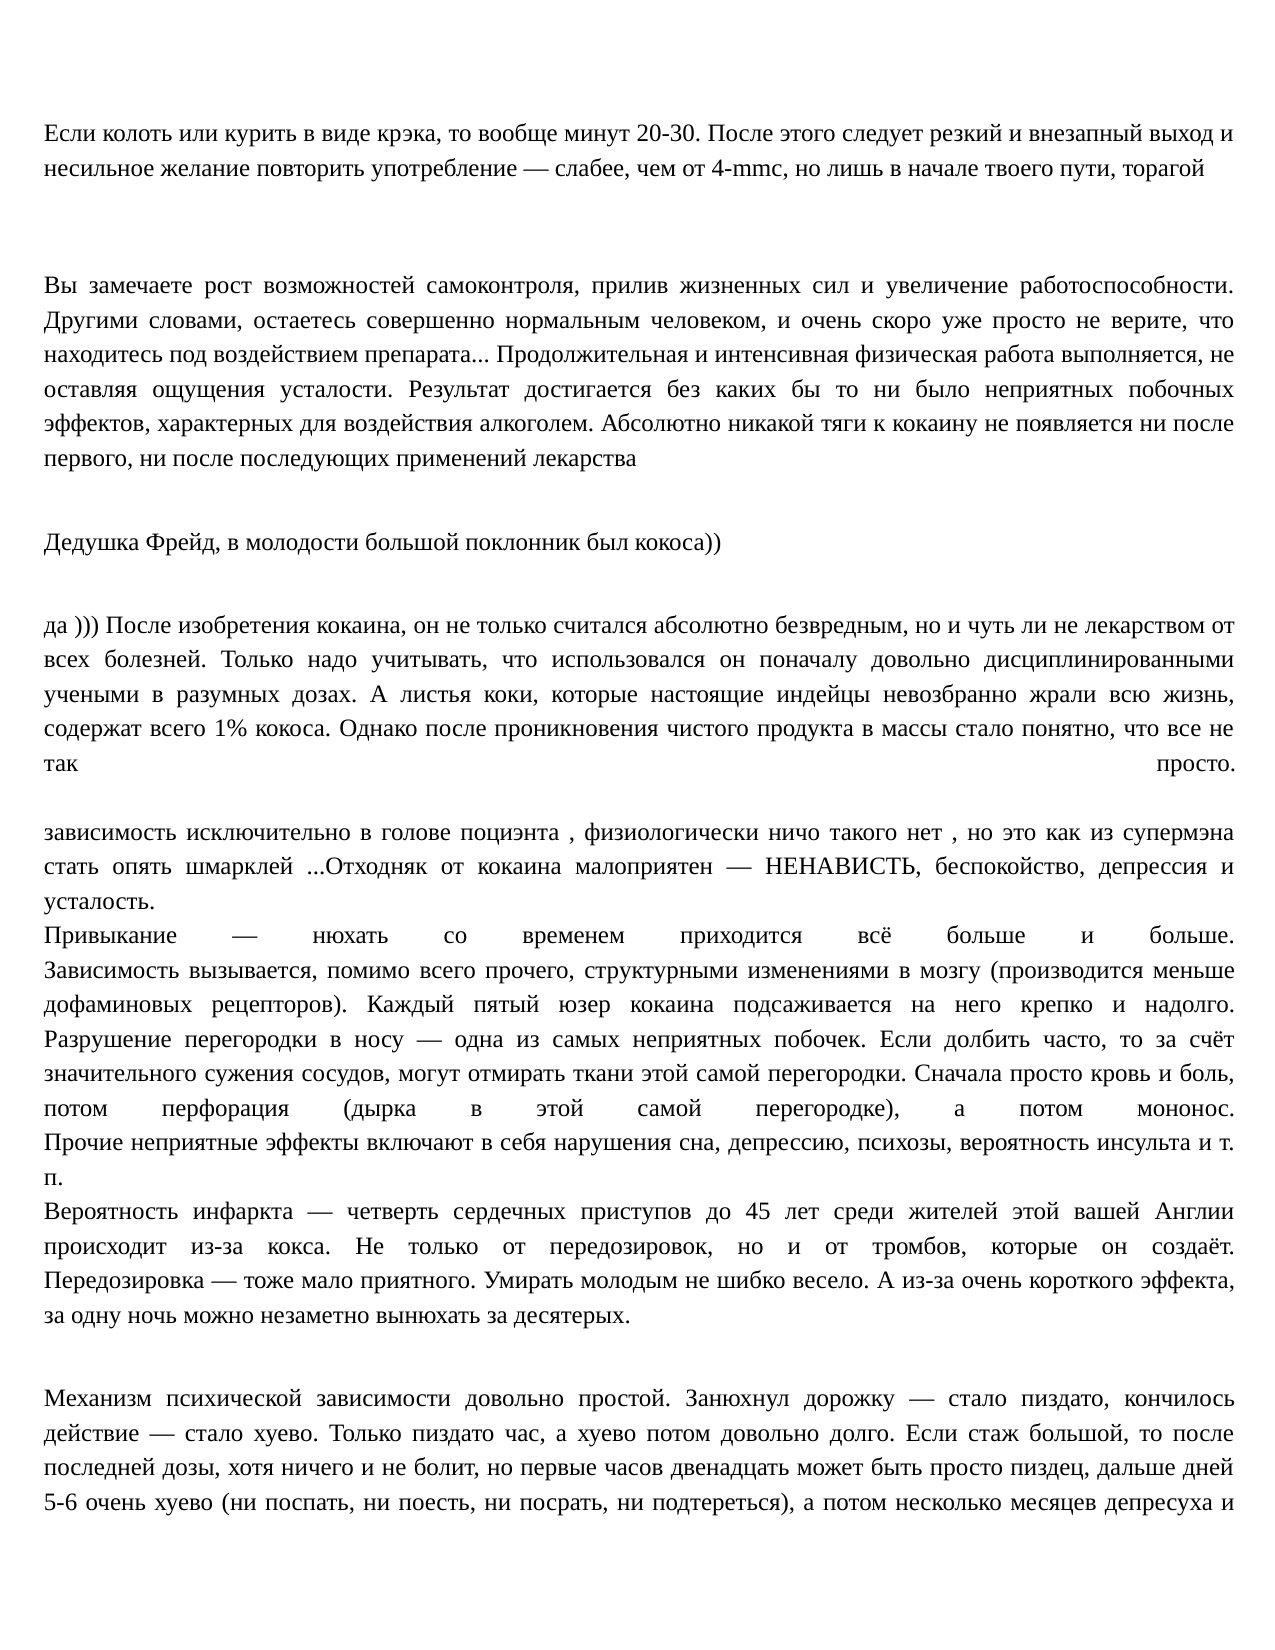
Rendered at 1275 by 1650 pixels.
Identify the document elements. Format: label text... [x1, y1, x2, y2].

text Если колоть или курить в виде крэка, то вообще минут 20-30. После этого следует резкий и внезапный выход и несильное желание повторить употребление — слабее, чем от 4-mmc, но лишь в начале твоего пути, торагой [44, 118, 1236, 181]
text да ))) После изобретения кокаина, он не только считался абсолютно безвредным, но и чуть ли не лекарством от всех болезней. Только надо учитывать, что использовался он поначалу довольно дисциплинированными учеными в разумных дозах. А листья коки, которые настоящие индейцы невозбранно жрали всю жизнь, содержат всего 1% кокоса. Однако после проникновения чистого продукта в массы стало понятно, что все не так просто. зависимость исключительно в голове поциэнта , физиологически ничо такого нет , но это как из супермэна стать опять шмарклей ...Отходняк от кокаина малоприятен — НЕНАВИСТЬ, беспокойство, депрессия и усталость. Привыкание — нюхать со временем приходится всё больше и больше. Зависимость вызывается, помимо всего прочего, структурными изменениями в мозгу (производится меньше дофаминовых рецепторов). Каждый пятый юзер кокаина подсаживается на него крепко и надолго. Разрушение перегородки в носу — одна из самых неприятных побочек. Если долбить часто, то за счёт значительного сужения сосудов, могут отмирать ткани этой самой перегородки. Сначала просто кровь и боль, потом перфорация (дырка в этой самой перегородке), а потом мононос. Прочие неприятные эффекты включают в себя нарушения сна, депрессию, психозы, вероятность инсульта и т. п. Вероятность инфаркта — четверть сердечных приступов до 45 лет среди жителей этой вашей Англии происходит из-за кокса. Не только от передозировок, но и от тромбов, которые он создаёт. Передозировка — тоже мало приятного. Умирать молодым не шибко весело. А из-за очень короткого эффекта, за одну ночь можно незаметно вынюхать за десятерых. [44, 576, 1236, 1328]
text Механизм психической зависимости довольно простой. Занюхнул дорожку — стало пиздато, кончилось действие — стало хуево. Только пиздато час, а хуево потом довольно долго. Если стаж большой, то после последней дозы, хотя ничего и не болит, но первые часов двенадцать может быть просто пиздец, дальше дней 5-6 очень хуево (ни поспать, ни поесть, ни посрать, ни подтереться), а потом несколько месяцев депресуха и [44, 1349, 1236, 1515]
text Вы замечаете рост возможностей самоконтроля, прилив жизненных сил и увеличение работоспособности. Другими словами, остаетесь совершенно нормальным человеком, и очень скоро уже просто не верите, что находитесь под воздействием препарата... Продолжительная и интенсивная физическая работа выполняется, не оставляя ощущения усталости. Результат достигается без каких бы то ни было неприятных побочных эффектов, характерных для воздействия алкоголем. Абсолютно никакой тяги к кокаину не появляется ни после первого, ни после последующих применений лекарства [44, 202, 1236, 472]
text Дедушка Фрейд, в молодости большой поклонник был кокоса)) [44, 492, 1236, 555]
